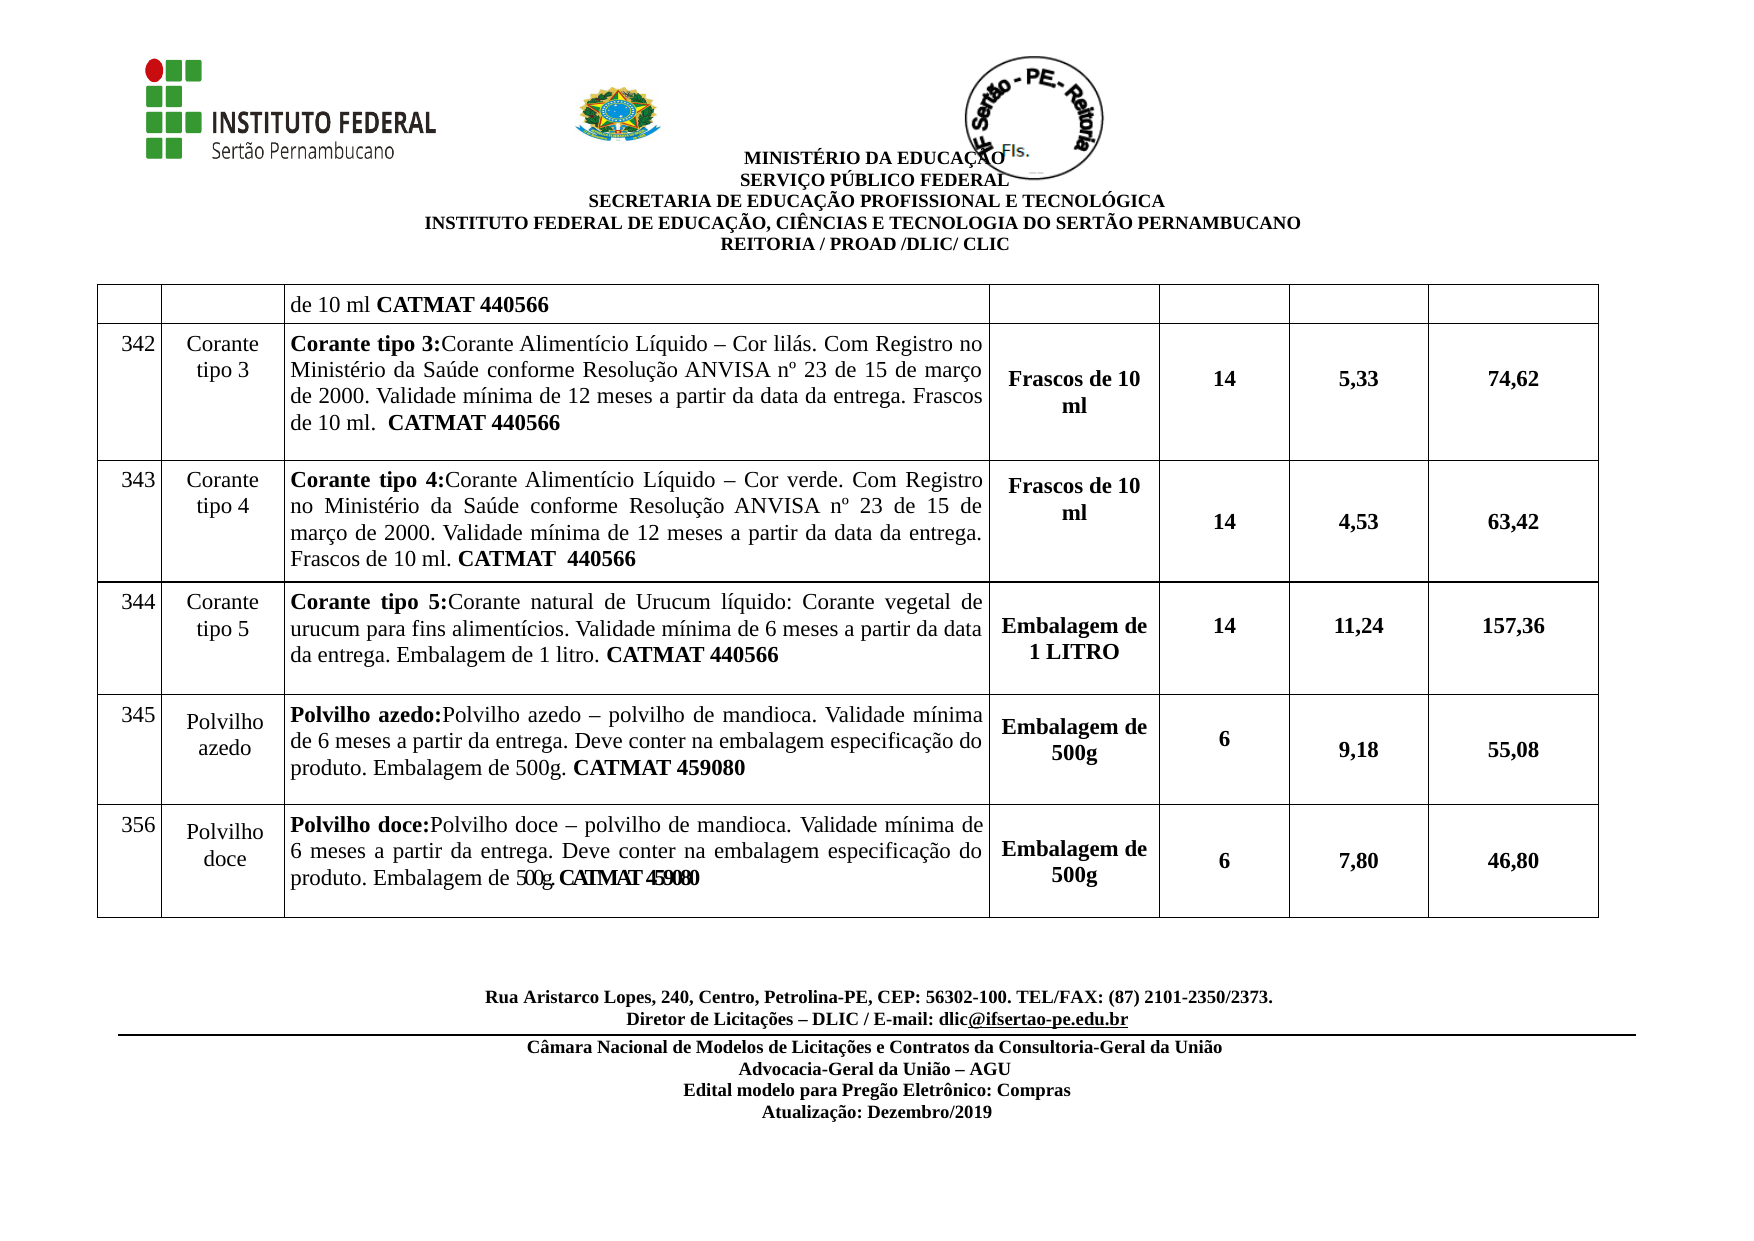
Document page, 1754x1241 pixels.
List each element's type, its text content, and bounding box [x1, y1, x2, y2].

table_cell Embalagem de 500g [990, 695, 1159, 804]
table_cell [990, 285, 1159, 323]
table_cell 14 [1160, 461, 1289, 581]
table_cell 157,36 [1429, 583, 1598, 694]
table_cell Polvilho azedo:Polvilho azedo – polvilho de mandioca. Validade mínima de 6 meses a partir da entrega. Deve conter na embalagem especificação do produto. Embalagem de 500g. CATMAT 459080 [285, 695, 989, 804]
picture [145, 58, 435, 159]
table_cell Frascos de 10 ml [990, 461, 1159, 581]
table_cell 345 [98, 695, 161, 804]
table_cell 5,33 [1290, 324, 1428, 459]
table_cell 343 [98, 461, 161, 581]
table_cell 6 [1160, 805, 1289, 917]
table_cell 356 [98, 805, 161, 917]
table_cell Corante tipo 3 [162, 324, 284, 459]
table_cell 6 [1160, 695, 1289, 804]
table_cell de 10 ml CATMAT 440566 [285, 285, 989, 323]
table_cell 11,24 [1290, 583, 1428, 694]
table_cell Embalagem de 500g [990, 805, 1159, 917]
table_cell 9,18 [1290, 695, 1428, 804]
table_cell [1160, 285, 1289, 323]
table_cell Corante tipo 4 [162, 461, 284, 581]
table_cell Corante tipo 5:Corante natural de Urucum líquido: Corante vegetal de urucum para fins alimentícios. Validade mínima de 6 meses a partir da data da entrega. Embalagem de 1 litro. CATMAT 440566 [285, 583, 989, 694]
table_cell Polvilho doce:Polvilho doce – polvilho de mandioca. Validade mínima de 6 meses a partir da entrega. Deve conter na embalagem especificação do produto. Embalagem de 500g. CATMAT 459080 [285, 805, 989, 917]
table_cell Corante tipo 4:Corante Alimentício Líquido – Cor verde. Com Registro no Ministério da Saúde conforme Resolução ANVISA nº 23 de 15 de março de 2000. Validade mínima de 12 meses a partir da data da entrega. Frascos de 10 ml. CATMAT 440566 [285, 461, 989, 581]
table_cell [98, 285, 161, 323]
table_cell Frascos de 10 ml [990, 324, 1159, 459]
table_cell Corante tipo 5 [162, 583, 284, 694]
table_cell 14 [1160, 324, 1289, 459]
table_cell 55,08 [1429, 695, 1598, 804]
table_cell 14 [1160, 583, 1289, 694]
table_cell 342 [98, 324, 161, 459]
picture [575, 87, 661, 141]
table_cell 63,42 [1429, 461, 1598, 581]
table_cell 344 [98, 583, 161, 694]
table_cell Polvilho doce [162, 805, 284, 917]
table_cell 7,80 [1290, 805, 1428, 917]
table_cell [162, 285, 284, 323]
table_cell 4,53 [1290, 461, 1428, 581]
table_cell Corante tipo 3:Corante Alimentício Líquido – Cor lilás. Com Registro no Ministério da Saúde conforme Resolução ANVISA nº 23 de 15 de março de 2000. Validade mínima de 12 meses a partir da data da entrega. Frascos de 10 ml. CATMAT 440566 [285, 324, 989, 459]
table_cell Embalagem de 1 LITRO [990, 583, 1159, 694]
table_cell 74,62 [1429, 324, 1598, 459]
table_cell [1429, 285, 1598, 323]
table_cell [1290, 285, 1428, 323]
table_cell 46,80 [1429, 805, 1598, 917]
table_cell Polvilho azedo [162, 695, 284, 804]
picture [957, 45, 1111, 186]
